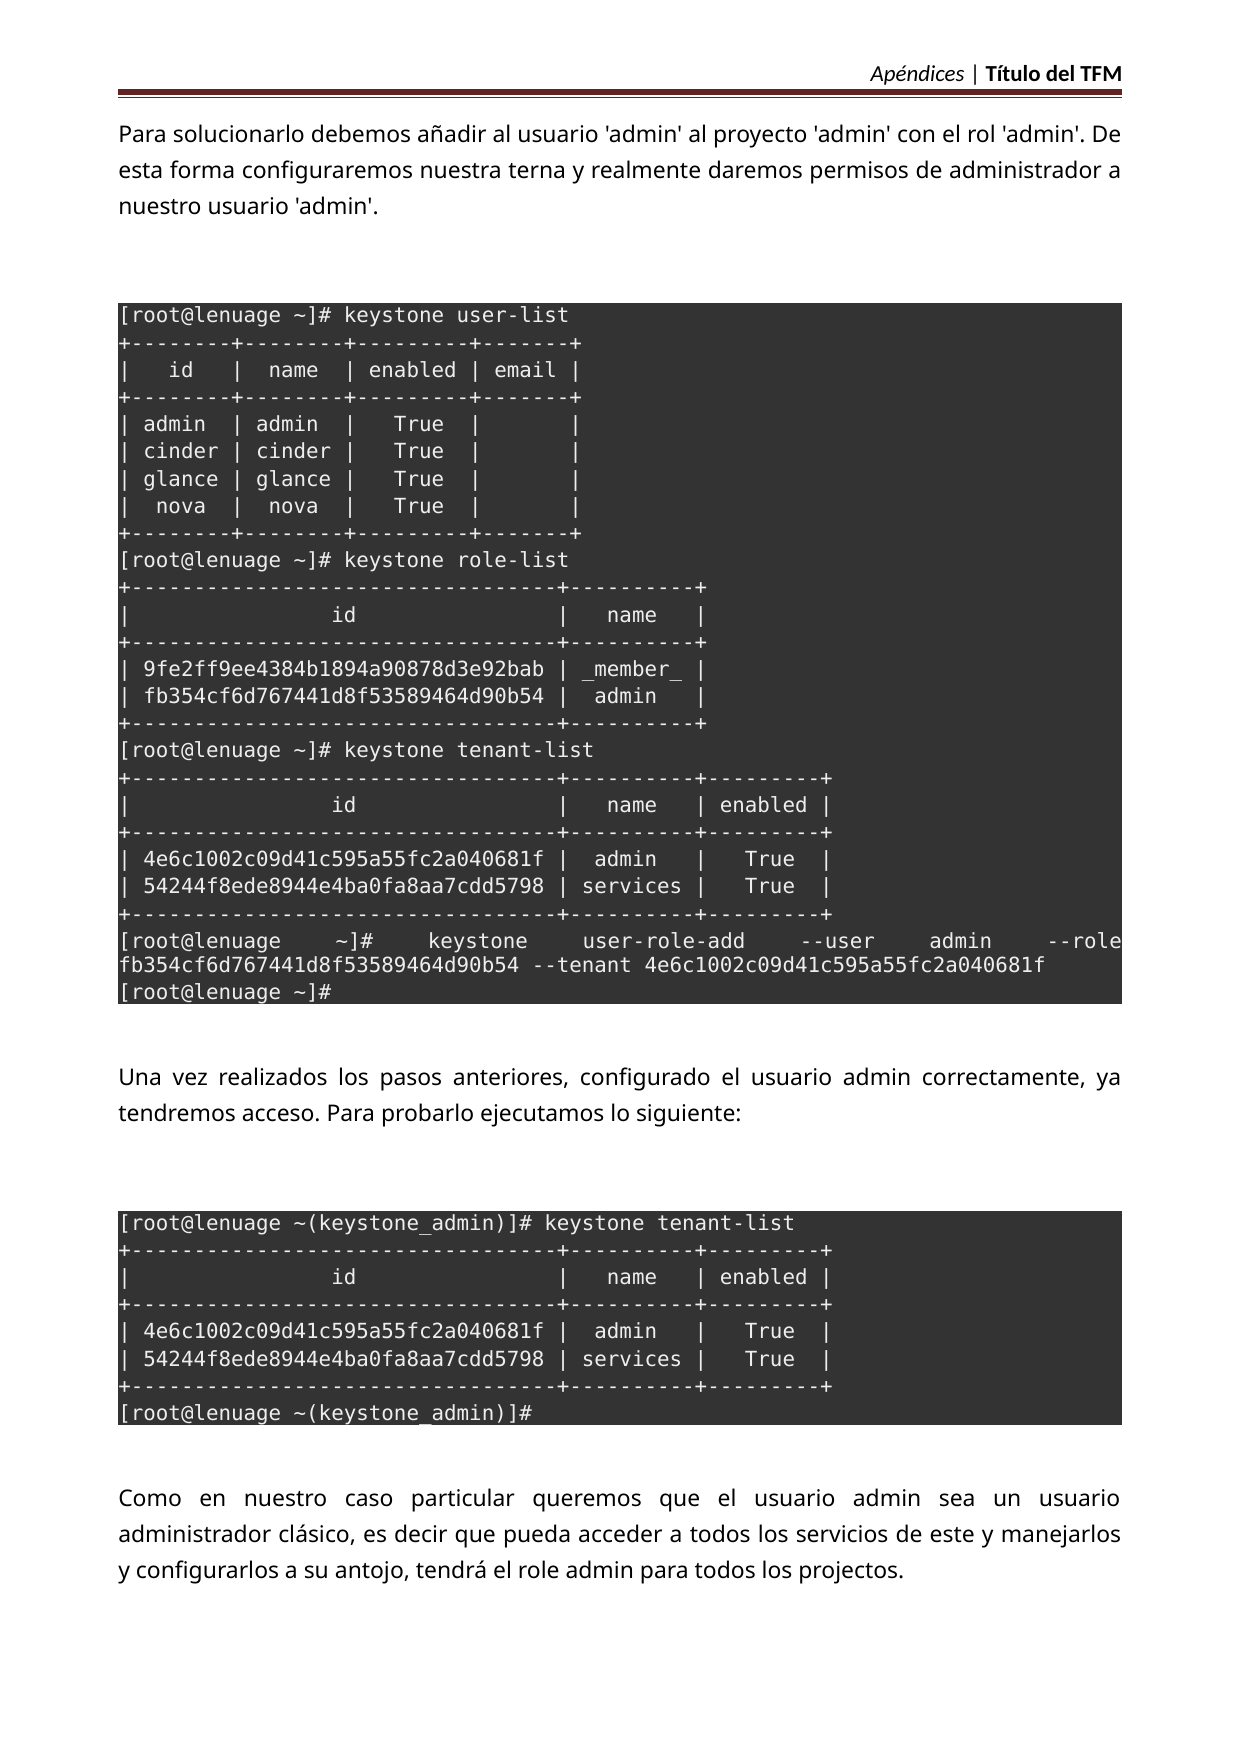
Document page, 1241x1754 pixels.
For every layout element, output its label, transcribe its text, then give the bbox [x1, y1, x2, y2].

text +----------------------------------+----------+---------+ [118, 820, 1122, 844]
text [root@lenuage ~]# keystone user-role-add --user admin --role fb354cf6d767441d8f53589464d90b54 --tenant 4e6c1002c09d41c595a55fc2a040681f [118, 929, 1122, 977]
text +----------------------------------+----------+---------+ [118, 1238, 1122, 1262]
text [root@lenuage ~]# keystone role-list [118, 548, 1122, 572]
text +----------------------------------+----------+---------+ [118, 1374, 1122, 1398]
text | 54244f8ede8944e4ba0fa8aa7cdd5798 | services | True | [118, 1347, 1122, 1371]
text [root@lenuage ~]# keystone tenant-list [118, 738, 1122, 763]
text | nova | nova | True | | [118, 494, 1122, 518]
text +----------------------------------+----------+ [118, 630, 1122, 654]
text Como en nuestro caso particular queremos que el usuario admin sea un usuario administrador clásico, es decir que pueda acceder a todos los servicios de este y manejarlos y configurarlos a su antojo, tendrá el role admin para todos los projectos. [118, 1482, 1122, 1585]
text | id | name | [118, 603, 1122, 627]
text +----------------------------------+----------+---------+ [118, 902, 1122, 926]
text | 4e6c1002c09d41c595a55fc2a040681f | admin | True | [118, 847, 1122, 872]
text | glance | glance | True | | [118, 467, 1122, 491]
text | fb354cf6d767441d8f53589464d90b54 | admin | [118, 684, 1122, 708]
text | id | name | enabled | email | [118, 358, 1122, 382]
text | id | name | enabled | [118, 1265, 1122, 1289]
text Para solucionarlo debemos añadir al usuario 'admin' al proyecto 'admin' con el rol 'admin'. De esta forma configuraremos nuestra terna y realmente daremos permisos de administrador a nuestro usuario 'admin'. [118, 118, 1122, 221]
text [root@lenuage ~(keystone_admin)]# keystone tenant-list [118, 1211, 1122, 1235]
text [root@lenuage ~]# keystone user-list [118, 303, 1122, 328]
text | 9fe2ff9ee4384b1894a90878d3e92bab | _member_ | [118, 657, 1122, 681]
text +----------------------------------+----------+---------+ [118, 766, 1122, 790]
text +--------+--------+---------+-------+ [118, 521, 1122, 545]
text +----------------------------------+----------+ [118, 711, 1122, 736]
text +--------+--------+---------+-------+ [118, 385, 1122, 409]
text | 4e6c1002c09d41c595a55fc2a040681f | admin | True | [118, 1319, 1122, 1344]
text +----------------------------------+----------+---------+ [118, 1292, 1122, 1317]
text | 54244f8ede8944e4ba0fa8aa7cdd5798 | services | True | [118, 874, 1122, 899]
text | admin | admin | True | | [118, 412, 1122, 437]
text | cinder | cinder | True | | [118, 439, 1122, 464]
text +----------------------------------+----------+ [118, 575, 1122, 600]
text [root@lenuage ~]# [118, 980, 1122, 1004]
text +--------+--------+---------+-------+ [118, 331, 1122, 355]
text [root@lenuage ~(keystone_admin)]# [118, 1401, 1122, 1425]
text | id | name | enabled | [118, 793, 1122, 817]
text Una vez realizados los pasos anteriores, configurado el usuario admin correctamente, ya tendremos acceso. Para probarlo ejecutamos lo siguiente: [118, 1061, 1122, 1128]
